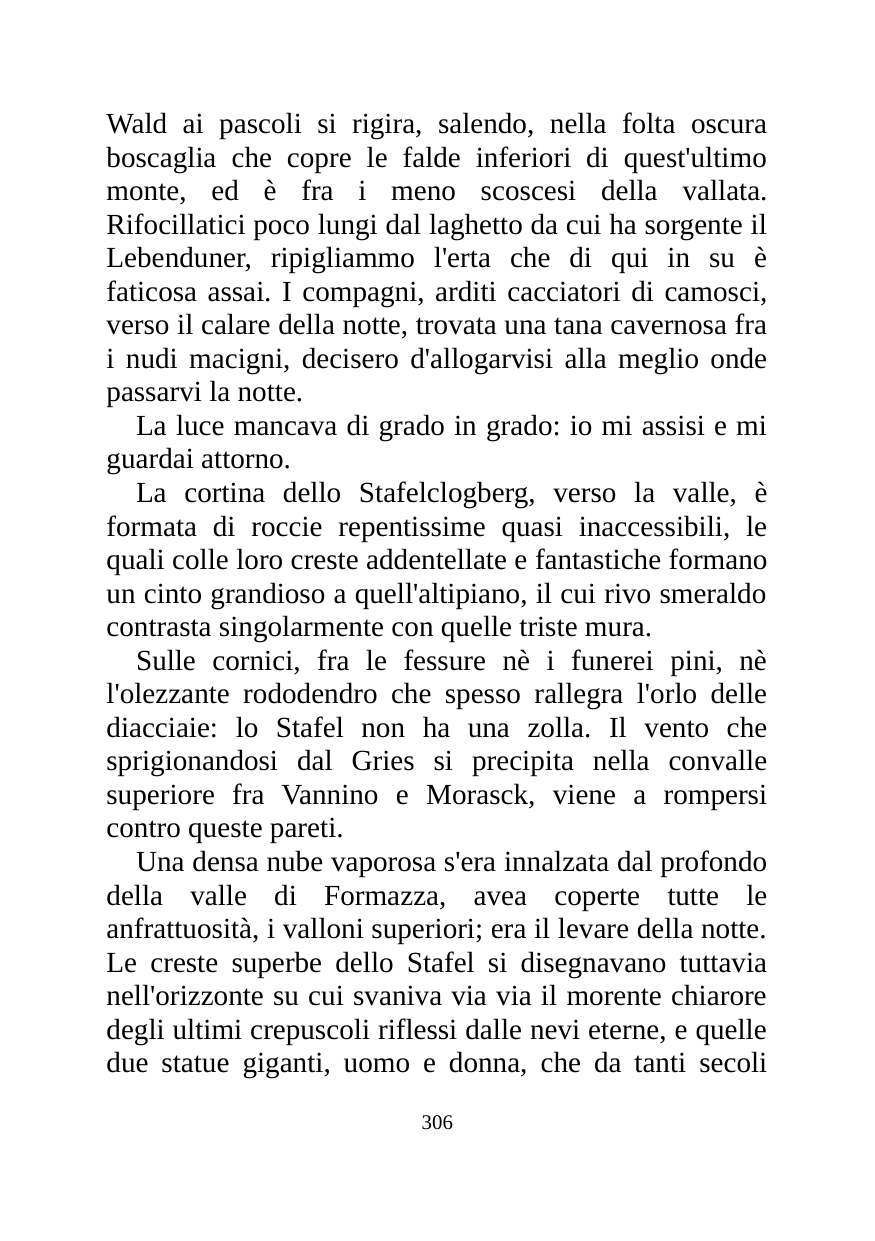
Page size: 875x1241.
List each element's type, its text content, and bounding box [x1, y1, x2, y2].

text Sulle cornici, fra le fessure nè i funerei pini, nè l'olezzante rododendro che spesso rallegra l'orlo delle diacciaie: lo Stafel non ha una zolla. Il vento che sprigionandosi dal Gries si precipita nella convalle superiore fra Vannino e Morasck, viene a rompersi contro queste pareti. [106, 643, 768, 844]
text Wald ai pascoli si rigira, salendo, nella folta oscura boscaglia che copre le falde inferiori di quest'ultimo monte, ed è fra i meno scoscesi della vallata. Rifocillatici poco lungi dal laghetto da cui ha sorgente il Lebenduner, ripigliammo l'erta che di qui in su è faticosa assai. I compagni, arditi cacciatori di camosci, verso il calare della notte, trovata una tana cavernosa fra i nudi macigni, decisero d'allogarvisi alla meglio onde passarvi la notte. [106, 106, 768, 408]
text Una densa nube vaporosa s'era innalzata dal profondo della valle di Formazza, avea coperte tutte le anfrattuosità, i valloni superiori; era il levare della notte. Le creste superbe dello Stafel si disegnavano tuttavia nell'orizzonte su cui svaniva via via il morente chiarore degli ultimi crepuscoli riflessi dalle nevi eterne, e quelle due statue giganti, uomo e donna, che da tanti secoli [106, 844, 768, 1079]
text La cortina dello Stafelclogberg, verso la valle, è formata di roccie repentissime quasi inaccessibili, le quali colle loro creste addentellate e fantastiche formano un cinto grandioso a quell'altipiano, il cui rivo smeraldo contrasta singolarmente con quelle triste mura. [106, 475, 768, 643]
text La luce mancava di grado in grado: io mi assisi e mi guardai attorno. [106, 408, 768, 475]
